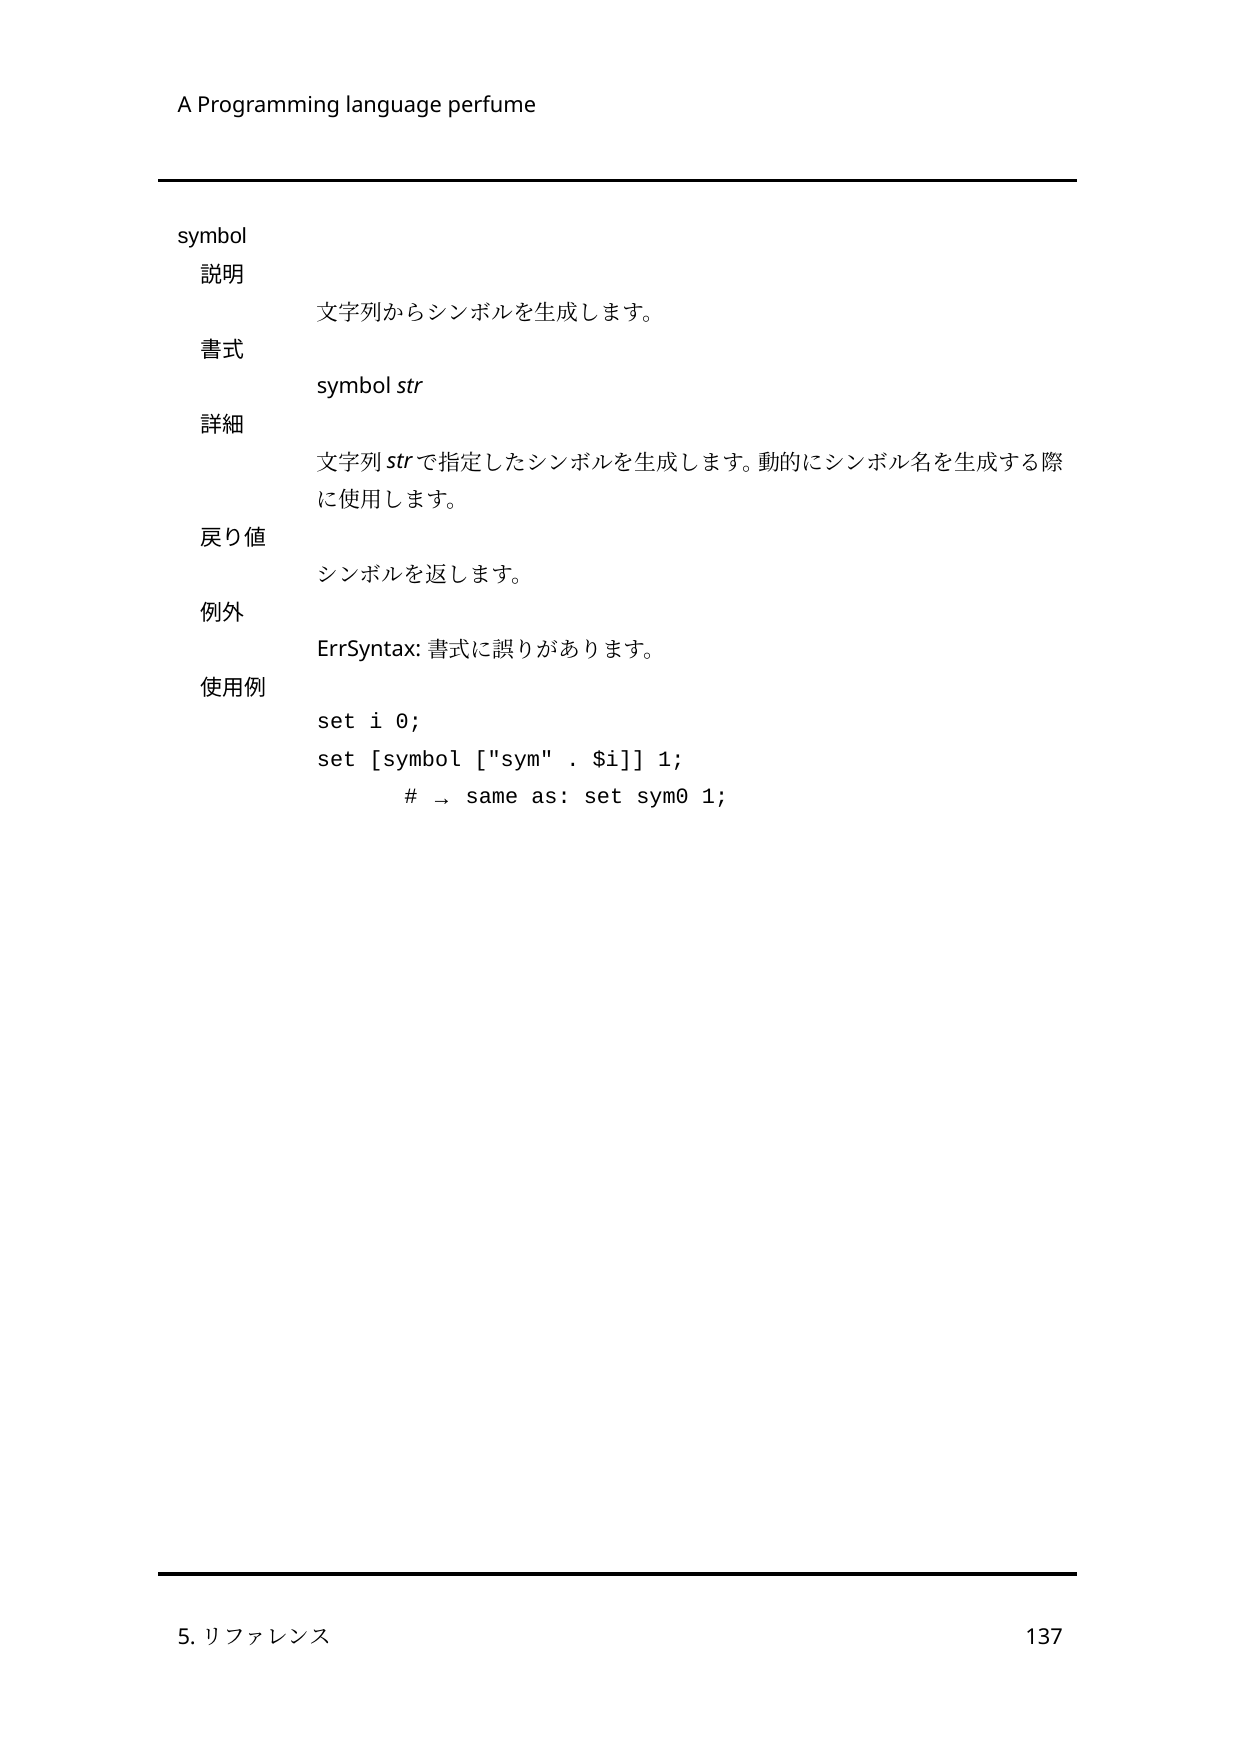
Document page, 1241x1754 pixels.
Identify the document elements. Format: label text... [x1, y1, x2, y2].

table_header 文字列からシンボルを生成します。 [317, 254, 1063, 329]
table_cell ErrSyntax: 書式に誤りがあります。 [317, 592, 1063, 667]
table_cell symbol str [317, 329, 1063, 404]
table_cell 文字列strで指定したシンボルを生成します。動的にシンボル名を生成する際に使用します。 [317, 404, 1063, 517]
table_cell set i 0; set [symbol ["sym" . $i]] 1; # → same as: set sym0 1; [317, 667, 1063, 817]
table_cell 書式 [200, 329, 317, 404]
table_cell 詳細 [200, 404, 317, 517]
table_cell 戻り値 [200, 517, 317, 592]
table_header 説明 [200, 254, 317, 329]
table_cell 使用例 [200, 667, 317, 817]
table_cell 例外 [200, 592, 317, 667]
table_cell シンボルを返します。 [317, 517, 1063, 592]
subtitle symbol [177, 217, 1063, 254]
